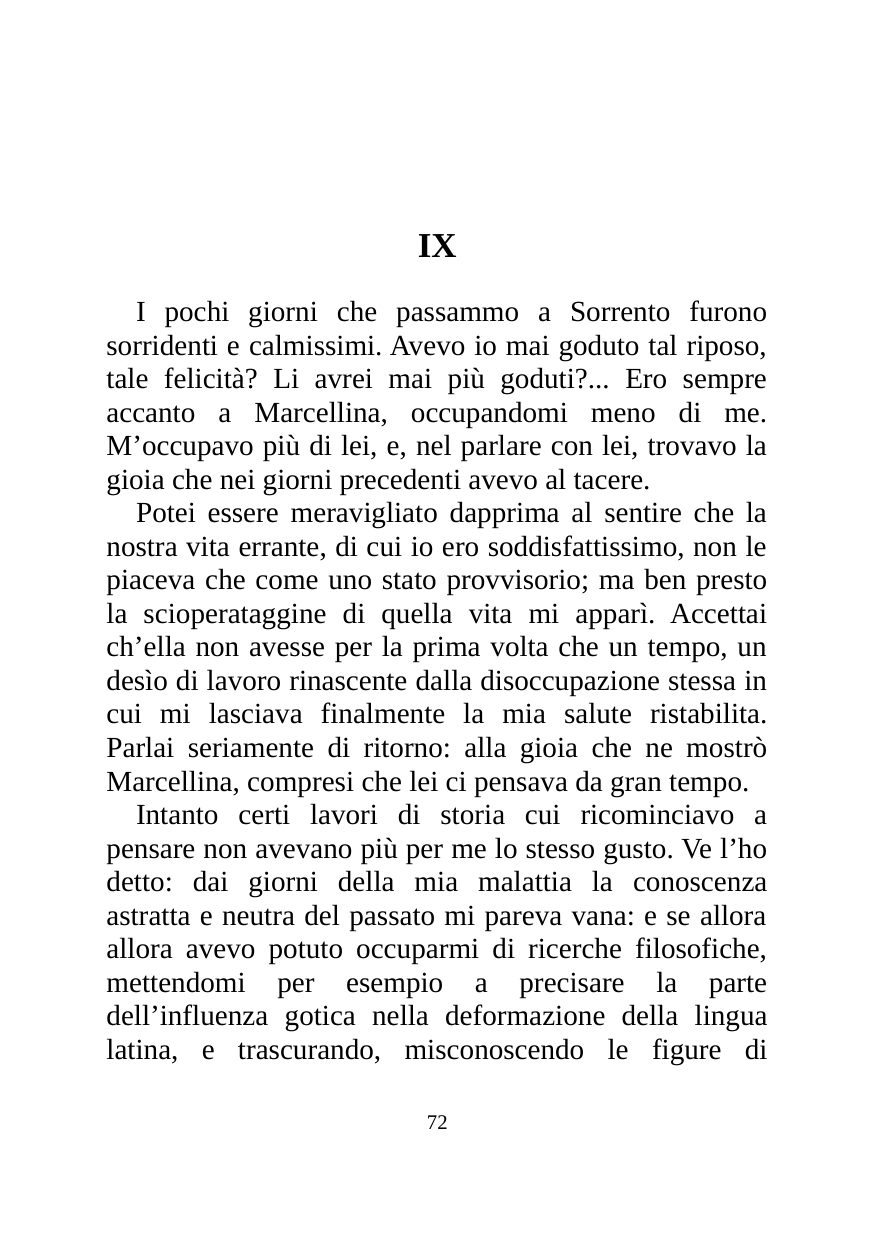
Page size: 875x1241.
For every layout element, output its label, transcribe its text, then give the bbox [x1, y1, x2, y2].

text Potei essere meravigliato dapprima al sentire che la nostra vita errante, di cui io ero soddisfattissimo, non le piaceva che come uno stato provvisorio; ma ben presto la scioperataggine di quella vita mi apparì. Accettai ch’ella non avesse per la prima volta che un tempo, un desìo di lavoro rinascente dalla disoccupazione stessa in cui mi lasciava finalmente la mia salute ristabilita. Parlai seriamente di ritorno: alla gioia che ne mostrò Marcellina, compresi che lei ci pensava da gran tempo. [106, 495, 768, 797]
subtitle IX [106, 224, 768, 264]
text I pochi giorni che passammo a Sorrento furono sorridenti e calmissimi. Avevo io mai goduto tal riposo, tale felicità? Li avrei mai più goduti?... Ero sempre accanto a Marcellina, occupandomi meno di me. M’occupavo più di lei, e, nel parlare con lei, trovavo la gioia che nei giorni precedenti avevo al tacere. [106, 294, 768, 495]
text Intanto certi lavori di storia cui ricominciavo a pensare non avevano più per me lo stesso gusto. Ve l’ho detto: dai giorni della mia malattia la conoscenza astratta e neutra del passato mi pareva vana: e se allora allora avevo potuto occuparmi di ricerche filosofiche, mettendomi per esempio a precisare la parte dell’influenza gotica nella deformazione della lingua latina, e trascurando, misconoscendo le figure di [106, 797, 768, 1066]
